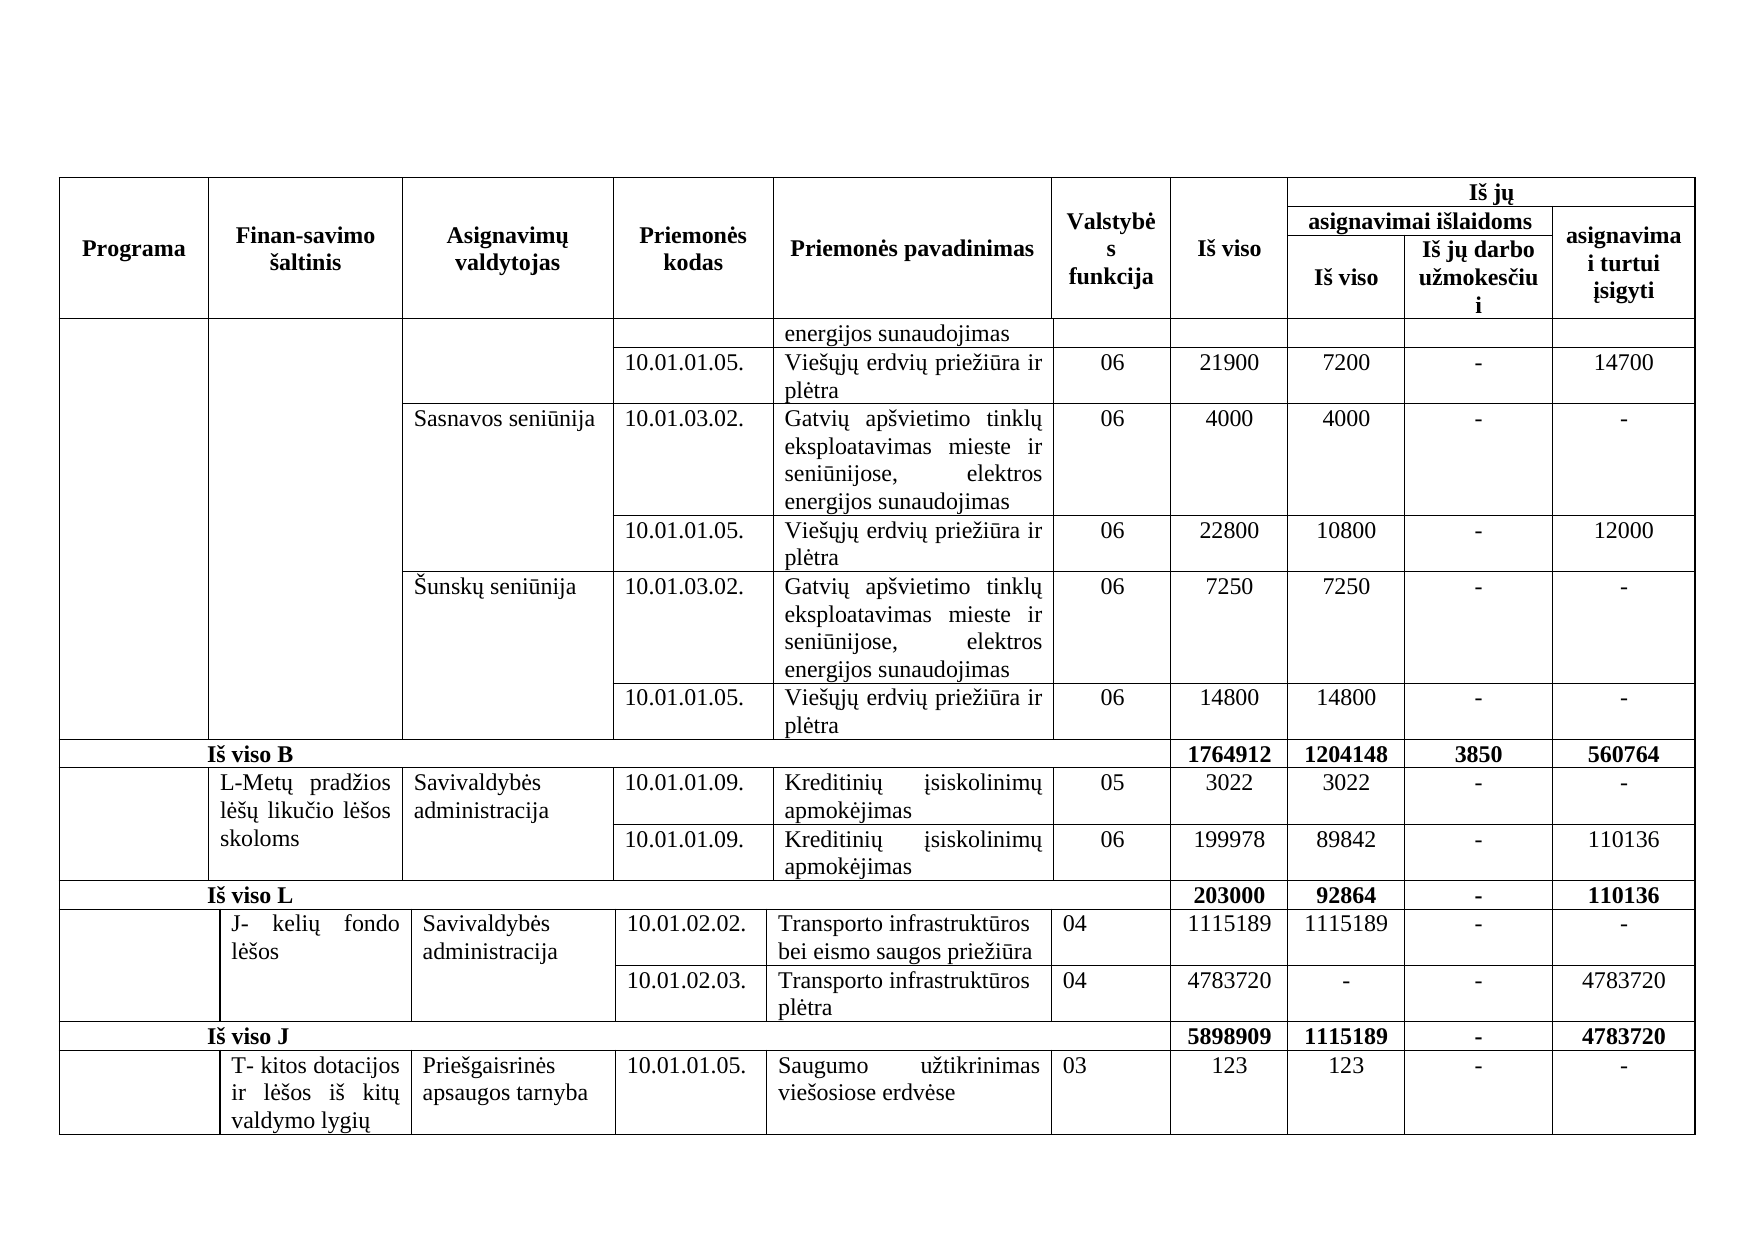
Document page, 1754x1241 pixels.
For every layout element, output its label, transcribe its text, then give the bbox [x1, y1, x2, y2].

table_cell 7250 [1171, 572, 1287, 682]
table_cell [403, 319, 613, 347]
table_cell 06 [1054, 825, 1170, 880]
table_cell 10.01.01.05. [614, 516, 773, 571]
table_cell Gatvių apšvietimo tinklų eksploatavimas mieste ir seniūnijose, elektros energijos sunaudojimas [774, 572, 1053, 682]
table_cell [60, 571, 208, 682]
table_cell 03 [1052, 1051, 1170, 1133]
table_cell [412, 965, 615, 1021]
table_cell - [1553, 1051, 1694, 1133]
table_header Iš jų [1288, 178, 1694, 206]
table_header Valstybės funkcija [1052, 178, 1170, 318]
table_cell [209, 571, 402, 682]
table_cell 4783720 [1553, 1022, 1694, 1049]
table_cell 1115189 [1288, 910, 1404, 965]
table_cell 199978 [1171, 825, 1287, 880]
table_cell Priešgaisrinės apsaugos tarnyba [412, 1051, 615, 1133]
table_cell - [1405, 881, 1552, 908]
table_cell - [1405, 404, 1552, 515]
table_cell 21900 [1171, 348, 1287, 403]
table_cell 10.01.02.02. [616, 910, 766, 965]
table_header Priemonės kodas [614, 178, 773, 318]
table_cell 92864 [1288, 881, 1404, 908]
table_cell - [1405, 319, 1552, 347]
table_cell Viešųjų erdvių priežiūra ir plėtra [774, 684, 1053, 739]
table_cell 203000 [1171, 881, 1287, 908]
table_cell 123 [1171, 1051, 1287, 1133]
table_cell 04 [1052, 966, 1170, 1021]
table_cell - [1405, 516, 1552, 571]
table_cell [60, 403, 208, 515]
table_cell - [1553, 768, 1694, 823]
table_cell 1115189 [1171, 910, 1287, 965]
table_cell [60, 319, 208, 347]
table_cell 14800 [1171, 684, 1287, 739]
table_cell L-Metų pradžios lėšų likučio lėšos skoloms [209, 768, 402, 880]
table_cell 10.01.02.03. [616, 966, 766, 1021]
table_cell 123 [1288, 1051, 1404, 1133]
table_cell Sasnavos seniūnija [403, 404, 613, 515]
table_cell - [1553, 684, 1694, 739]
table_cell - [1405, 348, 1552, 403]
table_cell Viešųjų erdvių priežiūra ir plėtra [774, 348, 1053, 403]
table_cell Kreditinių įsiskolinimų apmokėjimas [774, 825, 1053, 880]
table_cell Iš jų darbo užmokesčiui [1405, 236, 1552, 318]
table_cell [209, 347, 402, 403]
table_header Asignavimų valdytojas [403, 178, 613, 318]
table_cell 7250 [1288, 572, 1404, 682]
table_cell 12000 [1553, 516, 1694, 571]
table_header Iš viso [1171, 178, 1287, 318]
table_cell energijos sunaudojimas [774, 319, 1053, 347]
table_cell [403, 347, 613, 403]
table_cell 1115189 [1288, 1022, 1404, 1049]
table_cell 3022 [1288, 768, 1404, 823]
table_cell Iš viso [1288, 236, 1404, 318]
table_cell Kreditinių įsiskolinimų apmokėjimas [774, 768, 1053, 823]
table_cell 10.01.03.02. [614, 572, 773, 682]
table_cell [60, 515, 208, 571]
table_cell [209, 403, 402, 515]
table_cell - [1405, 684, 1552, 739]
table_cell 06 [1054, 572, 1170, 682]
table_cell [60, 683, 208, 739]
table_cell - [1553, 319, 1694, 347]
table_cell Iš viso L [60, 881, 1170, 908]
table_cell 10.01.01.05. [616, 1051, 766, 1133]
table_cell Gatvių apšvietimo tinklų eksploatavimas mieste ir seniūnijose, elektros energijos sunaudojimas [774, 404, 1053, 515]
table_cell [60, 347, 208, 403]
table_cell Savivaldybės administracija [412, 910, 615, 965]
table_cell 10.01.01.05. [614, 348, 773, 403]
table_cell [60, 824, 208, 880]
table_cell [1288, 319, 1404, 347]
table_cell 3022 [1171, 768, 1287, 823]
table_cell - [1553, 404, 1694, 515]
table_cell [221, 965, 411, 1021]
table_cell - [1405, 825, 1552, 880]
table_cell 110136 [1553, 881, 1694, 908]
table_cell Transporto infrastruktūros plėtra [767, 966, 1051, 1021]
table_header Finan-savimo šaltinis [209, 178, 402, 318]
table_cell - [1405, 572, 1552, 682]
table_cell 22800 [1171, 516, 1287, 571]
table_cell [403, 824, 613, 880]
table_cell Saugumo užtikrinimas viešosiose erdvėse [767, 1051, 1051, 1133]
table_cell 14700 [1553, 348, 1694, 403]
table_cell 10.01.01.05. [614, 684, 773, 739]
table_cell - [1405, 910, 1552, 965]
table_cell Transporto infrastruktūros bei eismo saugos priežiūra [767, 910, 1051, 965]
table_cell [60, 1051, 219, 1133]
table_cell - [1553, 910, 1694, 965]
table_cell - [1288, 966, 1404, 1021]
table_cell 05 [1054, 768, 1170, 823]
table_cell - [1405, 1051, 1552, 1133]
table_cell [209, 683, 402, 739]
table_cell 1204148 [1288, 740, 1404, 767]
table_cell [60, 965, 219, 1021]
table_cell 10.01.01.09. [614, 768, 773, 823]
table_cell Iš viso J [60, 1022, 1170, 1049]
table_cell asignavimai turtui įsigyti [1553, 207, 1694, 318]
table_cell [60, 768, 208, 823]
table_cell [403, 683, 613, 739]
table_cell 560764 [1553, 740, 1694, 767]
table_cell [60, 910, 219, 965]
table_cell [209, 515, 402, 571]
table_cell 10.01.03.02. [614, 404, 773, 515]
table_cell T- kitos dotacijos ir lėšos iš kitų valdymo lygių [221, 1051, 411, 1133]
table_cell 06 [1054, 404, 1170, 515]
table_cell 4000 [1288, 404, 1404, 515]
table_cell Savivaldybės administracija [403, 768, 613, 823]
table_cell Šunskų seniūnija [403, 572, 613, 682]
table_cell - [1405, 966, 1552, 1021]
table_cell 06 [1054, 516, 1170, 571]
table_cell [209, 319, 402, 347]
table_cell 3850 [1405, 740, 1552, 767]
table_cell 06 [1054, 348, 1170, 403]
table_cell Viešųjų erdvių priežiūra ir plėtra [774, 516, 1053, 571]
table_cell 89842 [1288, 825, 1404, 880]
table_cell [1171, 319, 1287, 347]
table_cell [614, 319, 773, 347]
table_header Priemonės pavadinimas [774, 178, 1051, 318]
table_cell - [1553, 572, 1694, 682]
table_cell - [1405, 768, 1552, 823]
table_cell 10.01.01.09. [614, 825, 773, 880]
table_cell - [1405, 1022, 1552, 1049]
table_cell 10800 [1288, 516, 1404, 571]
table_cell Iš viso B [60, 740, 1170, 767]
table_cell 4000 [1171, 404, 1287, 515]
table_cell 1764912 [1171, 740, 1287, 767]
table_cell 110136 [1553, 825, 1694, 880]
table_cell 5898909 [1171, 1022, 1287, 1049]
table_cell asignavimai išlaidoms [1288, 207, 1552, 234]
table_cell [403, 515, 613, 571]
table_cell 06 [1054, 684, 1170, 739]
table_cell 4783720 [1553, 966, 1694, 1021]
table_cell J- kelių fondo lėšos [221, 910, 411, 965]
table_cell 14800 [1288, 684, 1404, 739]
table_cell 4783720 [1171, 966, 1287, 1021]
table_cell 7200 [1288, 348, 1404, 403]
table_header Programa [60, 178, 208, 318]
table_cell 04 [1052, 910, 1170, 965]
table_cell [1054, 319, 1170, 347]
